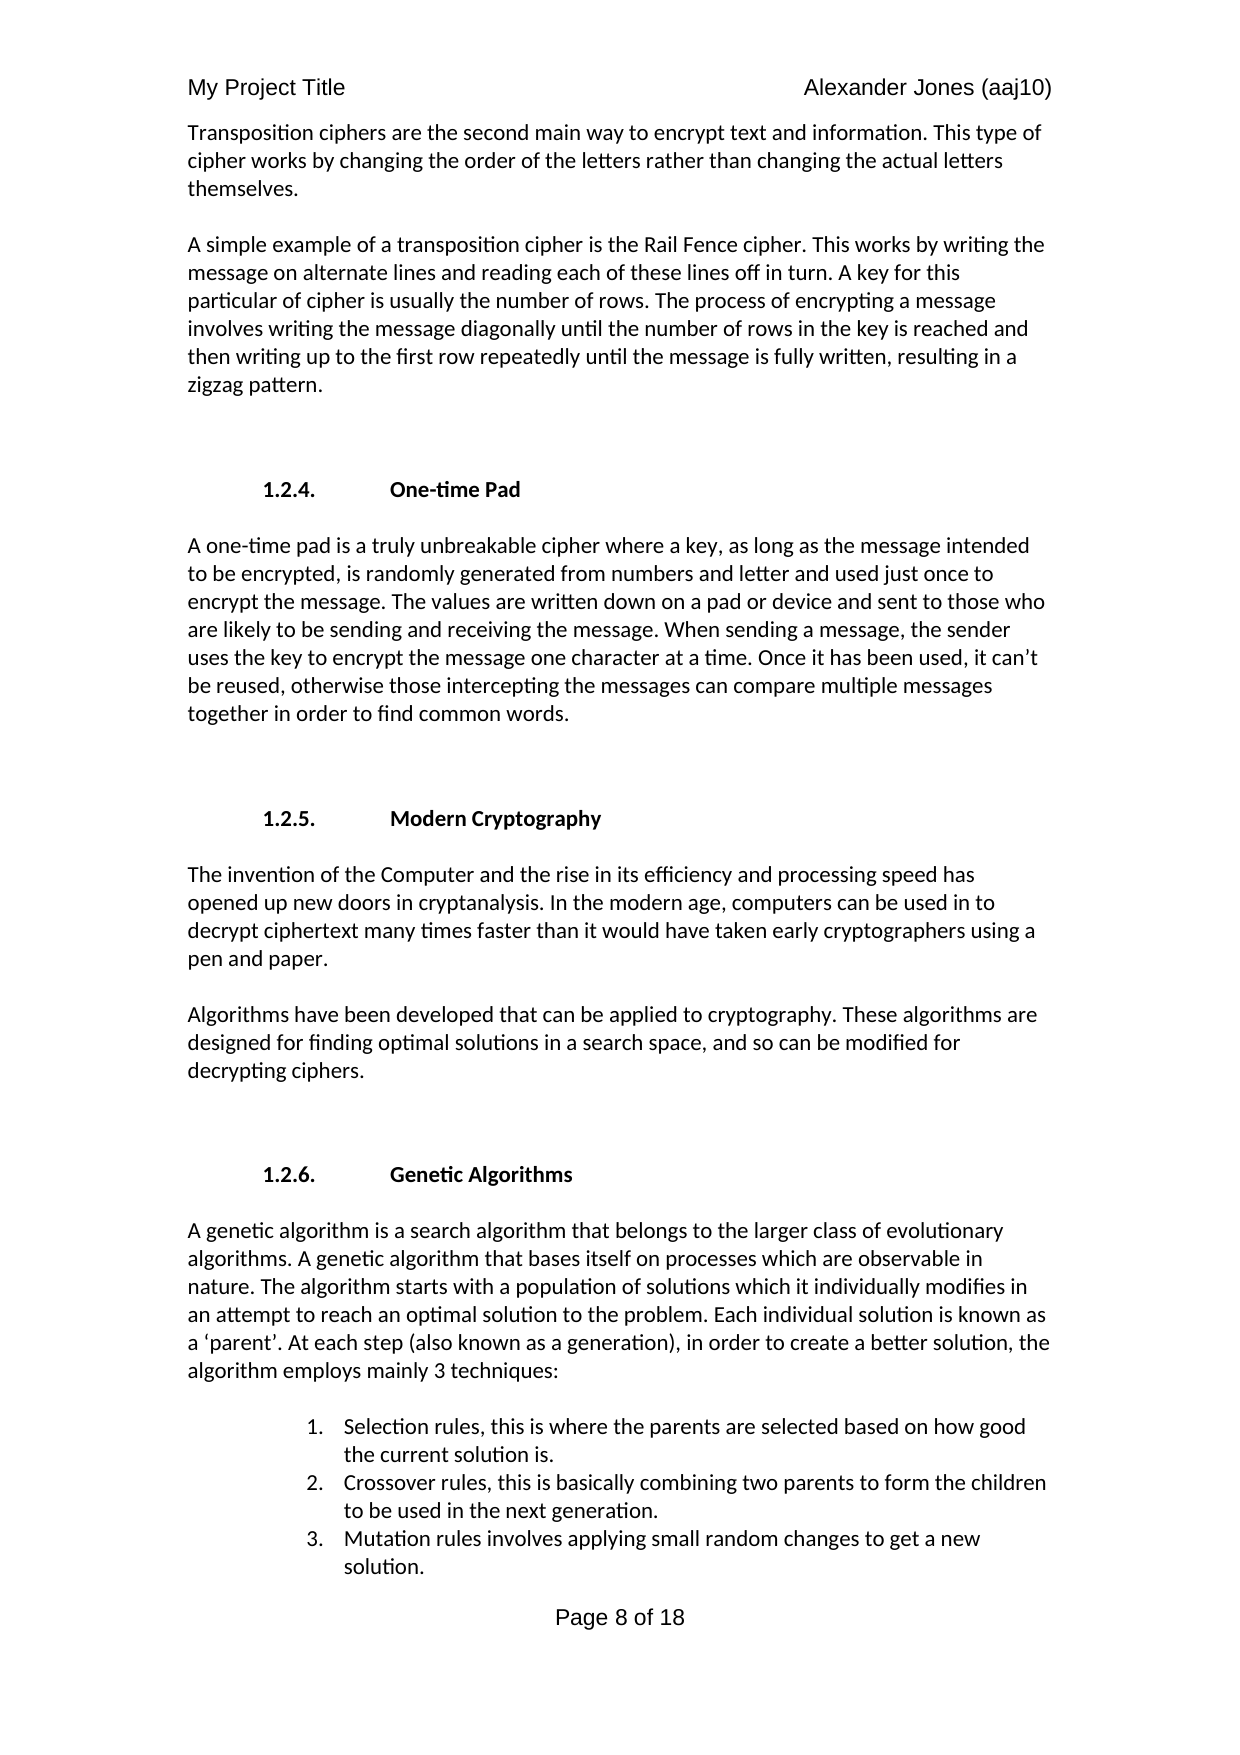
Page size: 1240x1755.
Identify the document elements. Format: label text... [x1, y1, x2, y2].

subtitle One-time Pad [262, 475, 1052, 503]
subtitle Modern Cryptography [262, 804, 1052, 832]
text Algorithms have been developed that can be applied to cryptography. These algorithms are designed for finding optimal solutions in a search space, and so can be modified for decrypting ciphers. [187, 1000, 1052, 1084]
text A genetic algorithm is a search algorithm that belongs to the larger class of evolutionary algorithms. A genetic algorithm that bases itself on processes which are observable in nature. The algorithm starts with a population of solutions which it individually modifies in an attempt to reach an optimal solution to the problem. Each individual solution is known as a ‘parent’. At each step (also known as a generation), in order to create a better solution, the algorithm employs mainly 3 techniques: [187, 1216, 1052, 1384]
list Crossover rules, this is basically combining two parents to form the children to be used in the next generation. [306, 1468, 1052, 1524]
text The invention of the Computer and the rise in its efficiency and processing speed has opened up new doors in cryptanalysis. In the modern age, computers can be used in to decrypt ciphertext many times faster than it would have taken early cryptographers using a pen and paper. [187, 860, 1052, 972]
text A one-time pad is a truly unbreakable cipher where a key, as long as the message intended to be encrypted, is randomly generated from numbers and letter and used just once to encrypt the message. The values are written down on a pad or device and sent to those who are likely to be sending and receiving the message. When sending a message, the sender uses the key to encrypt the message one character at a time. Once it has been used, it can’t be reused, otherwise those intercepting the messages can compare multiple messages together in order to find common words. [187, 531, 1052, 727]
list Selection rules, this is where the parents are selected based on how good the current solution is. [306, 1412, 1052, 1468]
list Mutation rules involves applying small random changes to get a new solution. [306, 1524, 1052, 1580]
subtitle Genetic Algorithms [262, 1160, 1052, 1188]
text A simple example of a transposition cipher is the Rail Fence cipher. This works by writing the message on alternate lines and reading each of these lines off in turn. A key for this particular of cipher is usually the number of rows. The process of encrypting a message involves writing the message diagonally until the number of rows in the key is reached and then writing up to the first row repeatedly until the message is fully written, resulting in a zigzag pattern. [187, 230, 1052, 398]
text Transposition ciphers are the second main way to encrypt text and information. This type of cipher works by changing the order of the letters rather than changing the actual letters themselves. [187, 118, 1052, 202]
